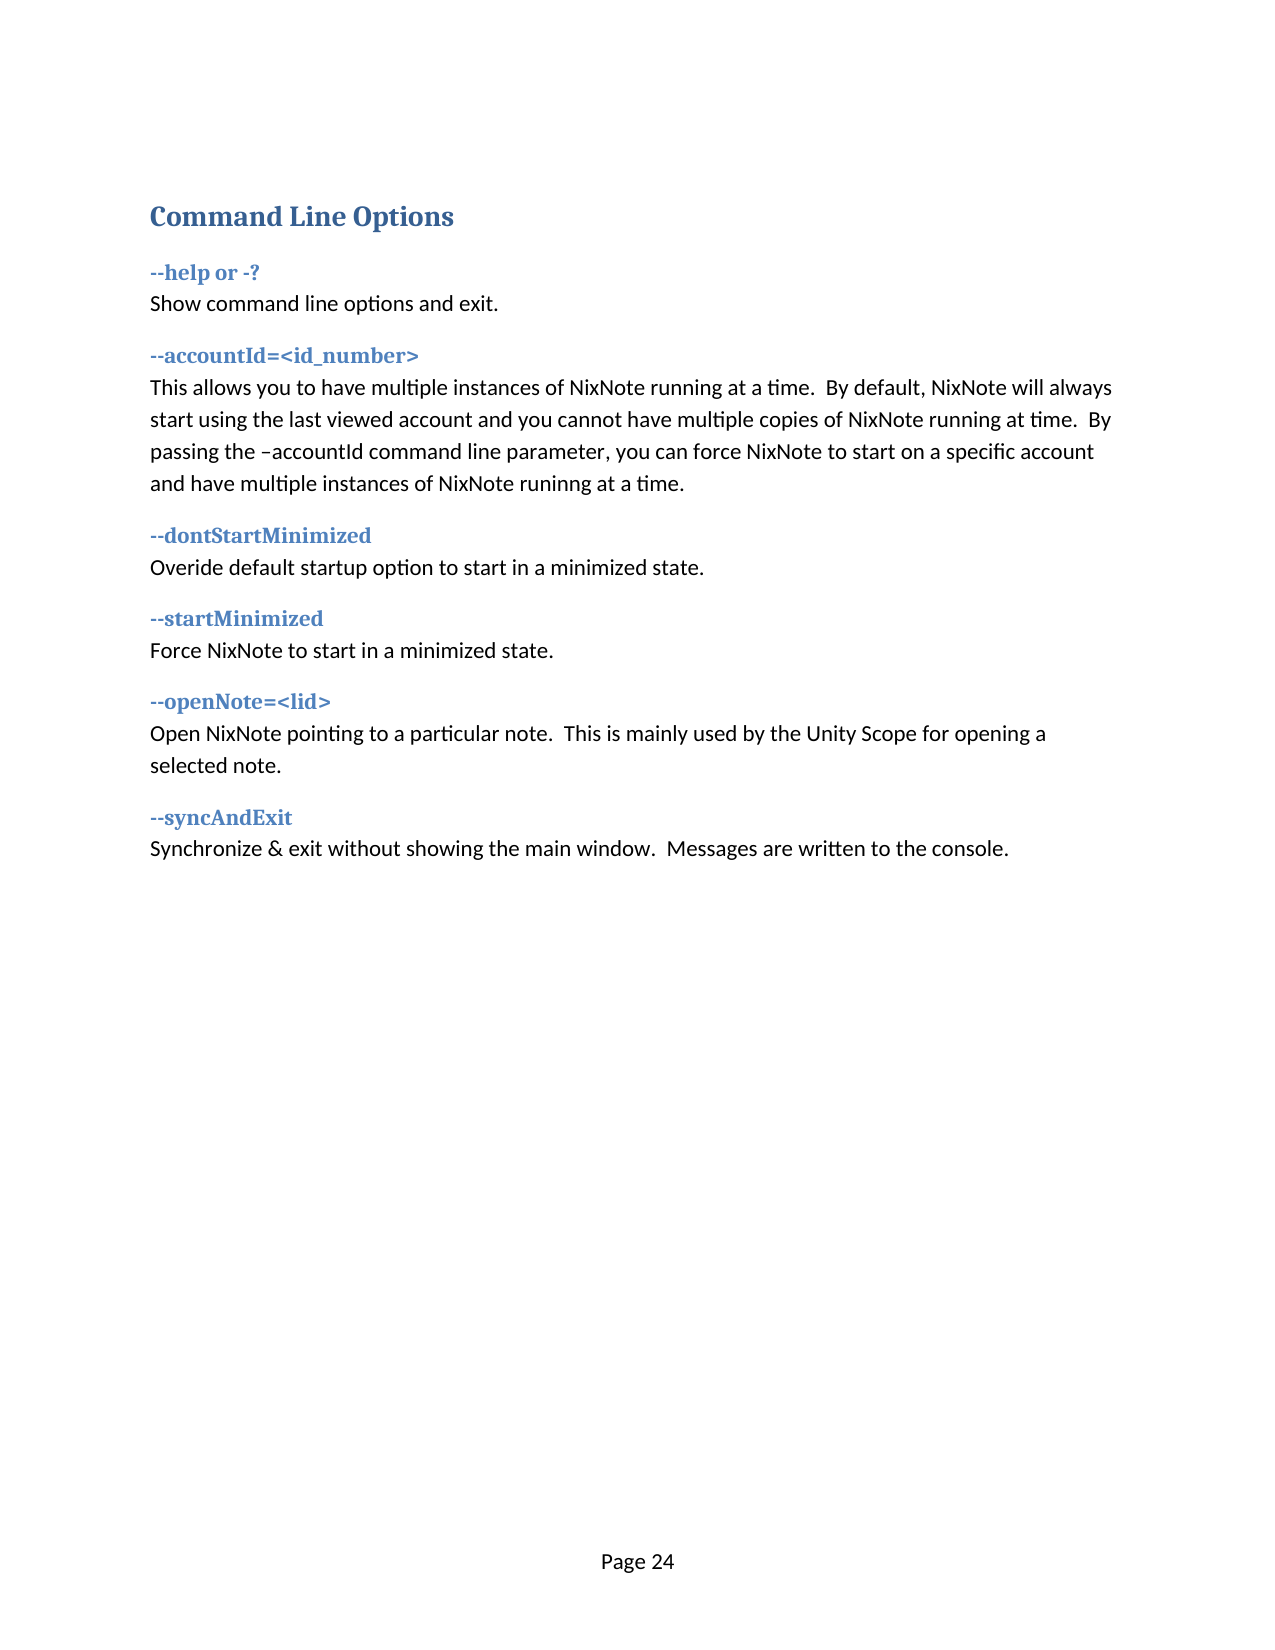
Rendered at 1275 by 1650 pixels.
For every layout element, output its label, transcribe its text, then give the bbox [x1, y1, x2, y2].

subtitle --accountId=<id_number> [150, 343, 1125, 369]
text Force NixNote to start in a minimized state. [150, 636, 1125, 664]
subtitle --dontStartMinimized [150, 522, 1125, 549]
subtitle Command Line Options [150, 200, 1125, 233]
text Overide default startup option to start in a minimized state. [150, 553, 1125, 581]
subtitle --help or -? [150, 259, 1125, 286]
subtitle --syncAndExit [150, 804, 1125, 831]
text Show command line options and exit. [150, 289, 1125, 318]
text This allows you to have multiple instances of NixNote running at a time. By default, NixNote will always start using the last viewed account and you cannot have multiple copies of NixNote running at time. By passing the –accountId command line parameter, you can force NixNote to start on a specific account and have multiple instances of NixNote runinng at a time. [150, 373, 1125, 497]
text Synchronize & exit without showing the main window. Messages are written to the console. [150, 834, 1125, 862]
subtitle --startMinimized [150, 606, 1125, 632]
text Open NixNote pointing to a particular note. This is mainly used by the Unity Scope for opening a selected note. [150, 719, 1125, 779]
subtitle --openNote=<lid> [150, 689, 1125, 715]
